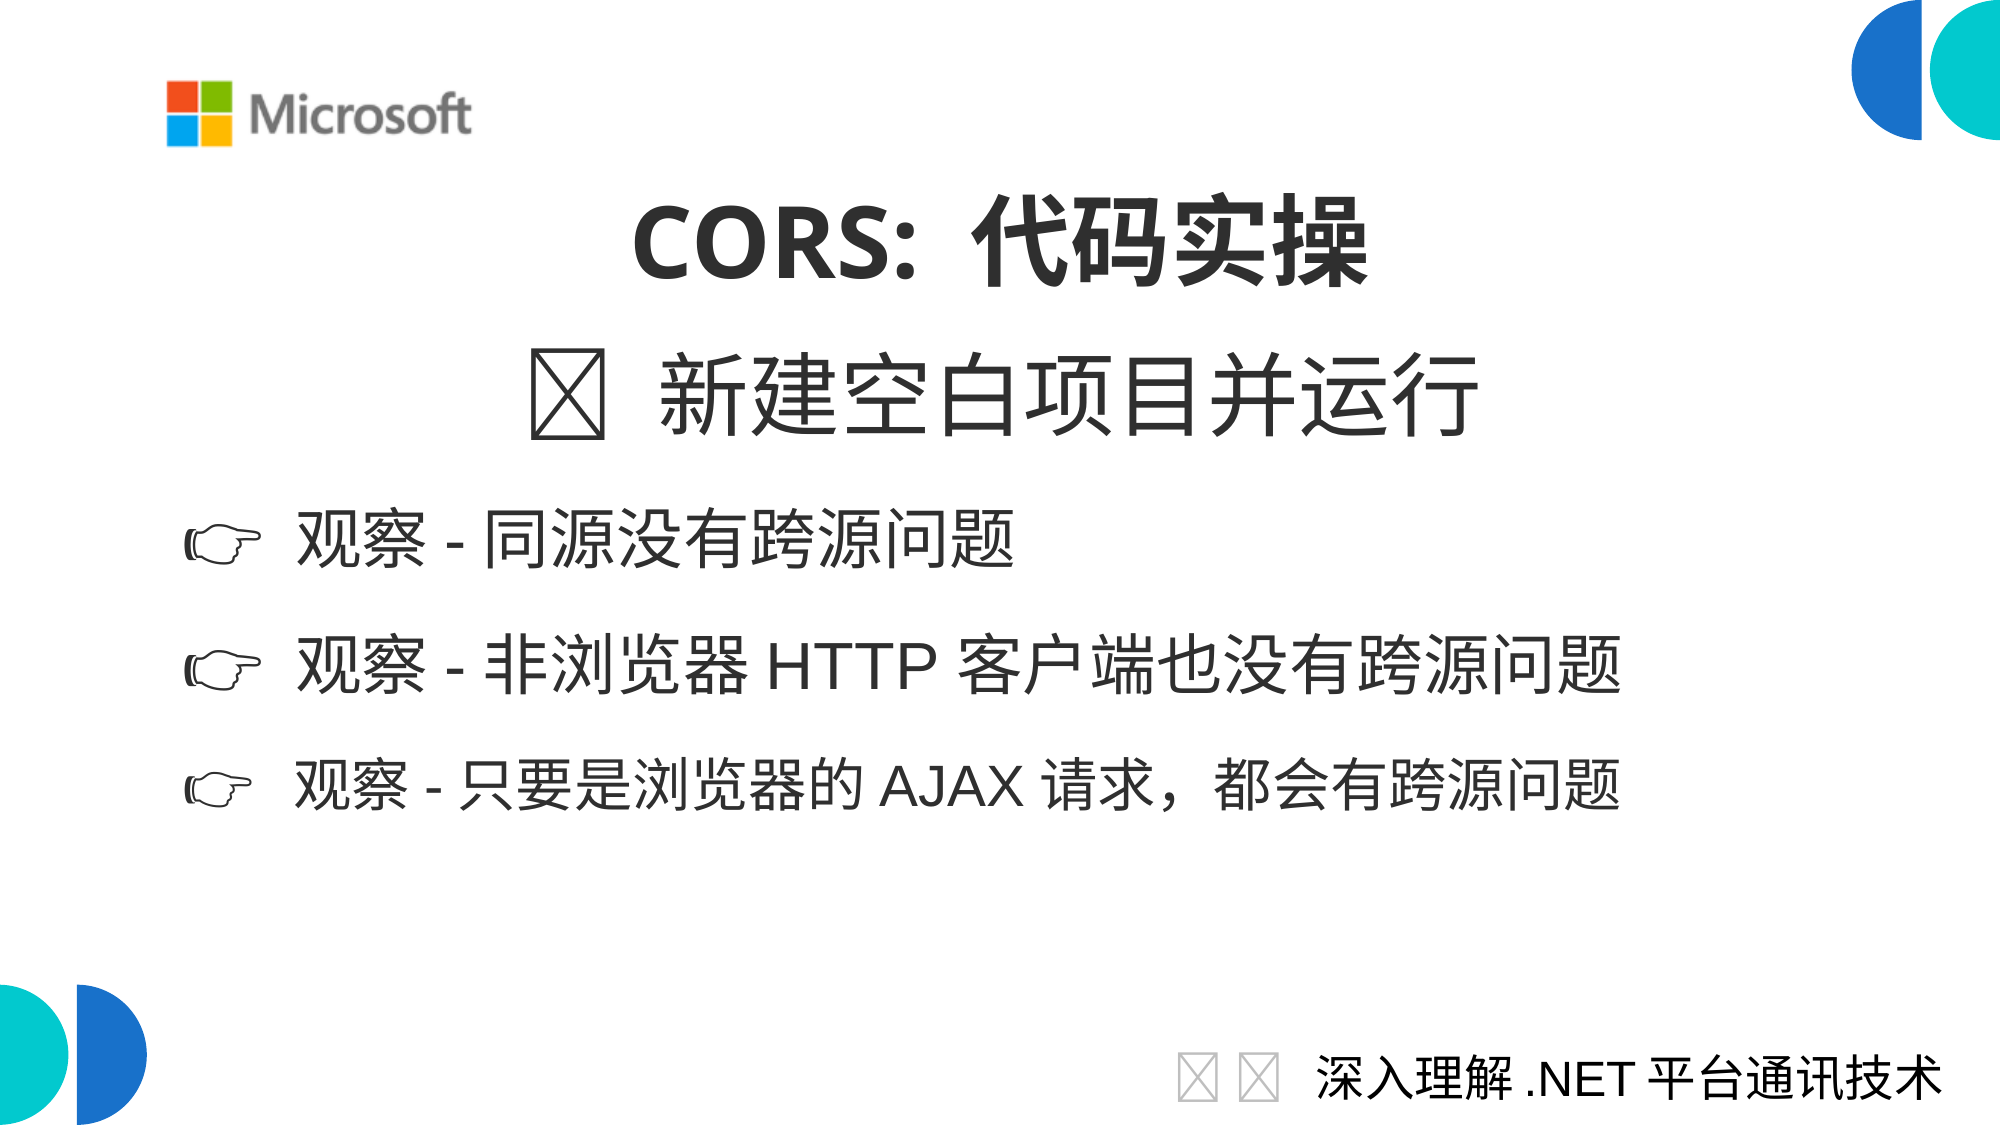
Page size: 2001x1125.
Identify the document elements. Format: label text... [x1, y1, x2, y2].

title CORS: 代码实操 [138, 145, 1862, 332]
subtitle 🚀 🚀 深入理解.NET平台通讯技术 [1173, 1046, 1952, 1107]
text_box 🚀 新建空白项目并运行 [144, 331, 1862, 486]
text_box 👉 观察-同源没有跨源问题 👉 观察-非浏览器HTTP客户端也没有跨源问题 👉 观察-只要是浏览器的AJAX请求，都会有跨源问题 [168, 489, 1886, 644]
text_box [1702, 6, 2001, 160]
picture [85, 41, 552, 189]
